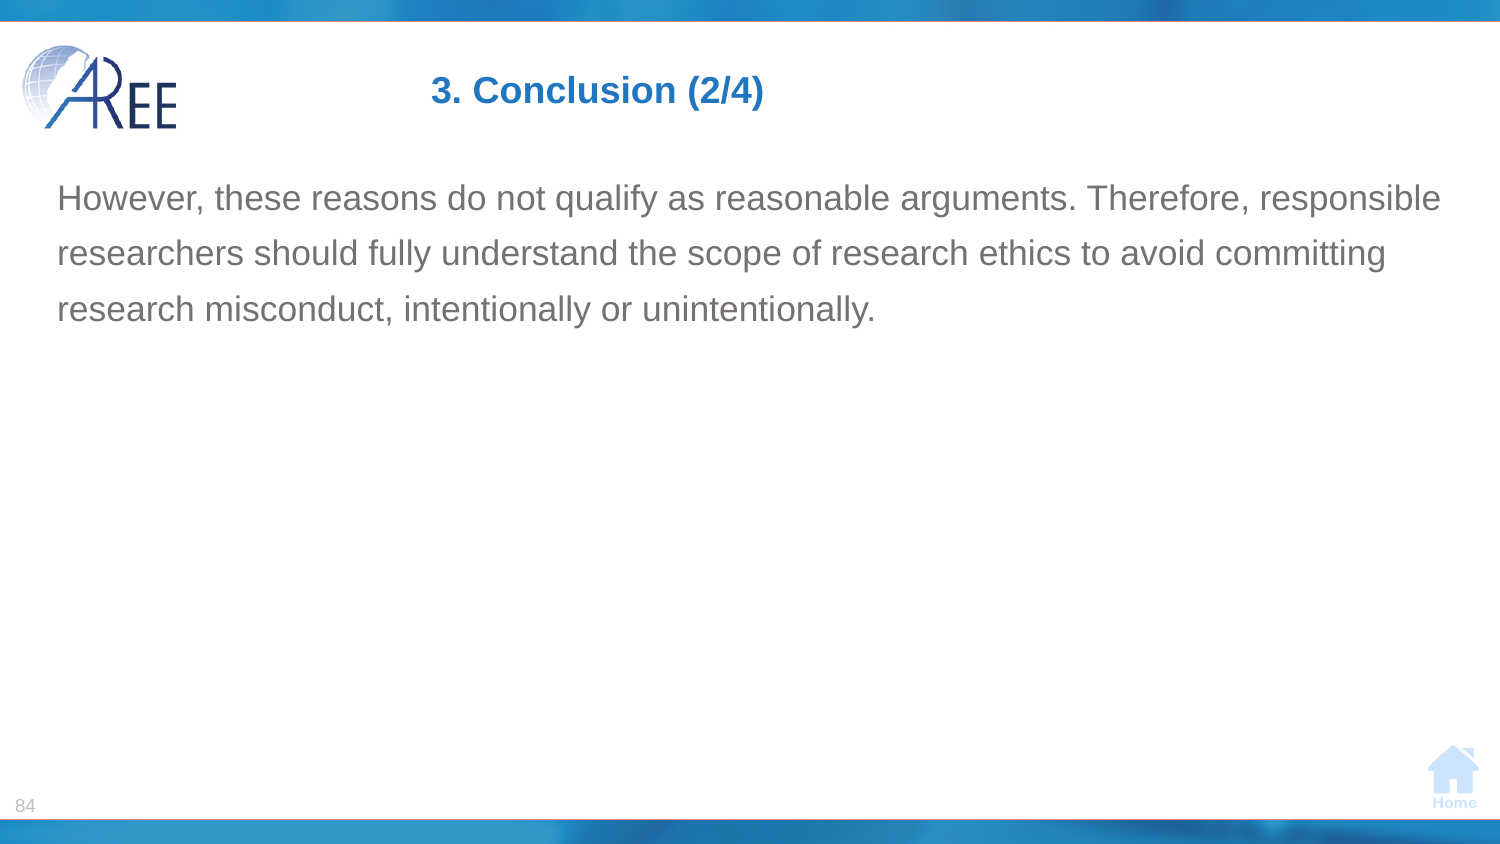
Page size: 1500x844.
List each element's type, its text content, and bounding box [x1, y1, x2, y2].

title 3. Conclusion (2/4) [415, 63, 1466, 155]
text_box 84 [0, 782, 338, 827]
list However, these reasons do not qualify as reasonable arguments. Therefore, responsible researchers should fully understand the scope of research ethics to avoid committing research misconduct, intentionally or unintentionally. [42, 154, 1465, 783]
